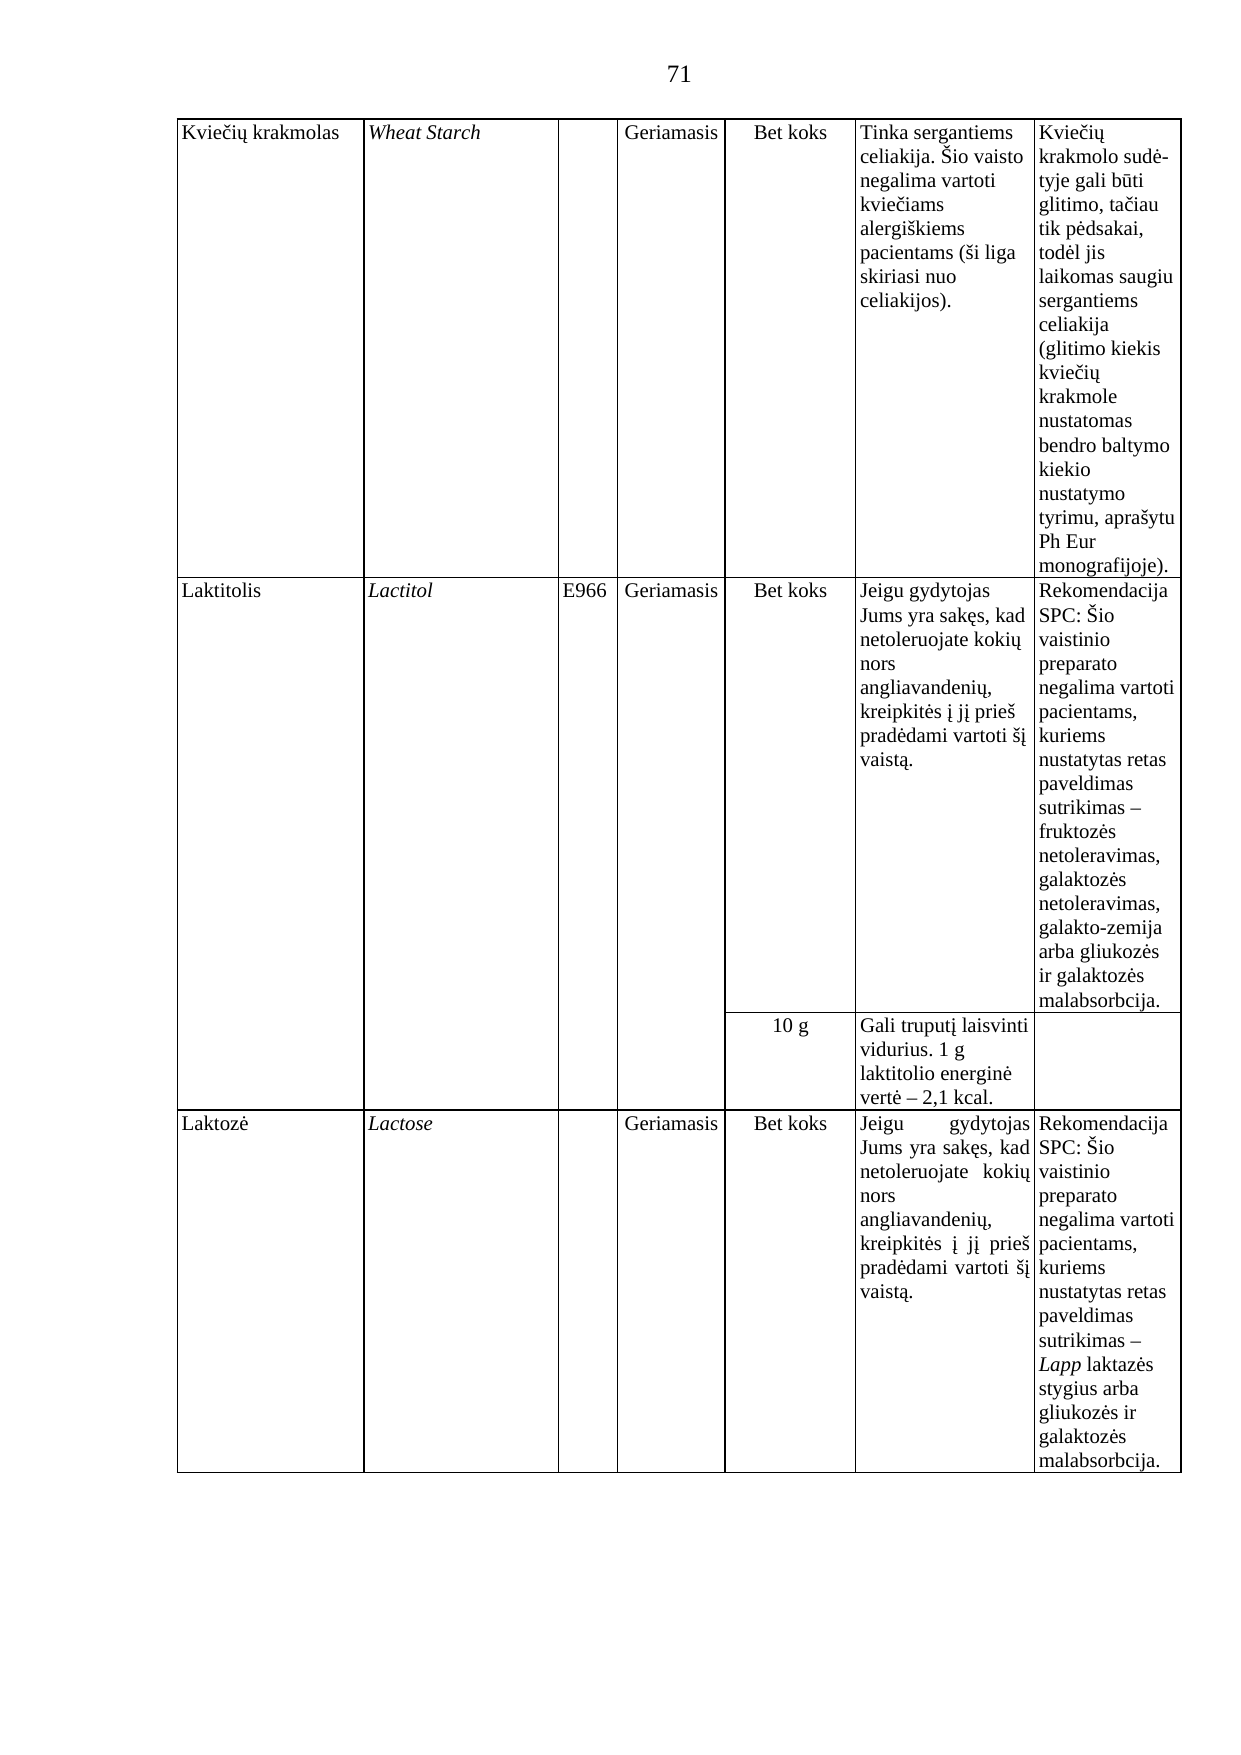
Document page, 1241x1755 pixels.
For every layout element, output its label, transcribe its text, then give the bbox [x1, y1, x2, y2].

table_cell [559, 120, 617, 577]
table_cell Kviečių krakmolas [178, 120, 363, 577]
table_cell [1035, 1013, 1180, 1109]
table_cell E966 [559, 578, 617, 1109]
table_cell [559, 1111, 617, 1472]
table_cell Geriamasis [618, 1111, 724, 1472]
table_cell Lactose [365, 1111, 558, 1472]
table_cell Laktitolis [178, 578, 363, 1109]
table_cell Bet koks [726, 120, 855, 577]
table_cell Tinka sergantiems celiakija. Šio vaisto negalima vartoti kviečiams alergiškiems pacientams (ši liga skiriasi nuo celiakijos). [856, 120, 1034, 577]
table_cell Geriamasis [618, 120, 724, 577]
table_cell Jeigu gydytojas Jums yra sakęs, kad netoleruojate kokių nors angliavandenių, kreipkitės į jį prieš pradėdami vartoti šį vaistą. [856, 578, 1034, 1012]
table_cell 10 g [726, 1013, 855, 1109]
table_cell Geriamasis [618, 578, 724, 1109]
table_cell Laktozė [178, 1111, 363, 1472]
table_cell Jeigu gydytojas Jums yra sakęs, kad netoleruojate kokių nors angliavandenių, kreipkitės į jį prieš pradėdami vartoti šį vaistą. [856, 1111, 1034, 1472]
table_cell Bet koks [726, 578, 855, 1012]
table_cell Bet koks [726, 1111, 855, 1472]
table_cell Lactitol [365, 578, 558, 1109]
table_cell Wheat Starch [365, 120, 558, 577]
